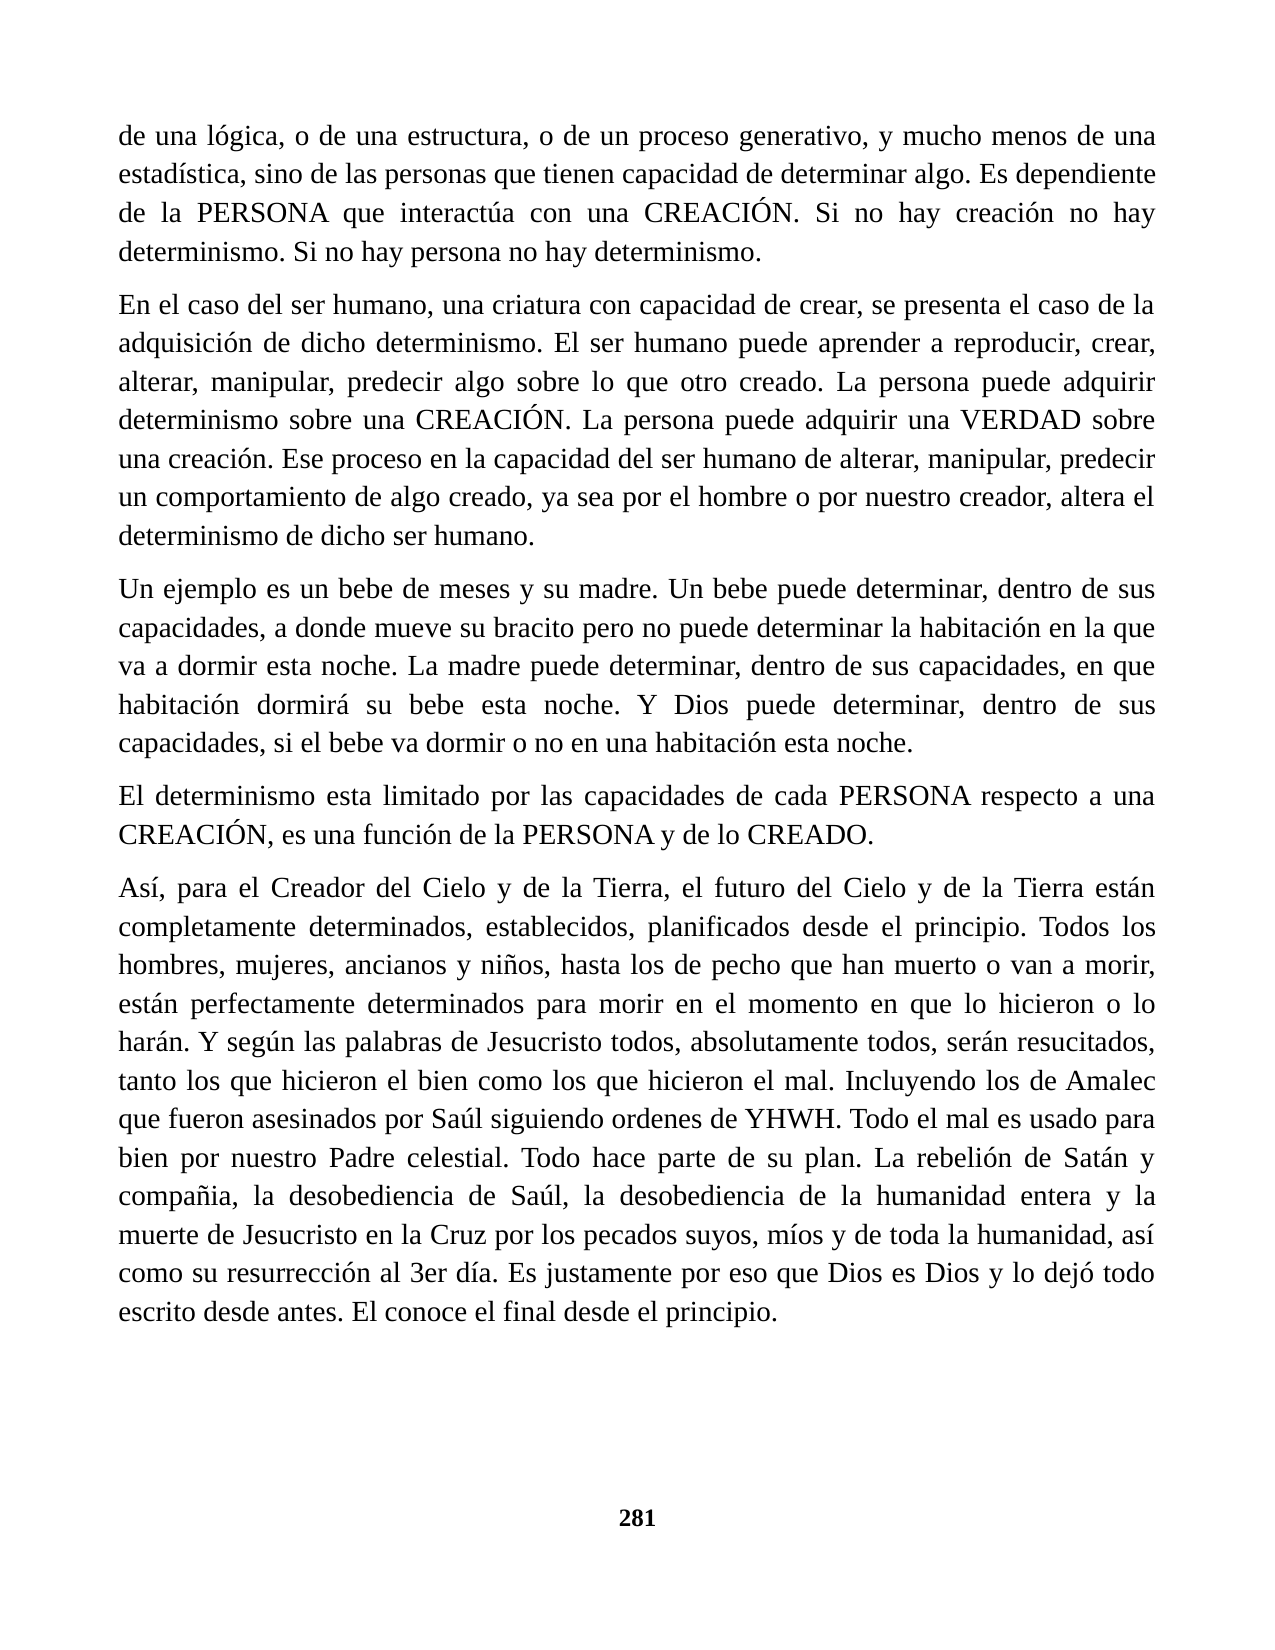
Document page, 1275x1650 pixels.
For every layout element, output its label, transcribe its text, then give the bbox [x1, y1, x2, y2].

text Así, para el Creador del Cielo y de la Tierra, el futuro del Cielo y de la Tierra están completamente determinados, establecidos, planificados desde el principio. Todos los hombres, mujeres, ancianos y niños, hasta los de pecho que han muerto o van a morir, están perfectamente determinados para morir en el momento en que lo hicieron o lo harán. Y según las palabras de Jesucristo todos, absolutamente todos, serán resucitados, tanto los que hicieron el bien como los que hicieron el mal. Incluyendo los de Amalec que fueron asesinados por Saúl siguiendo ordenes de YHWH. Todo el mal es usado para bien por nuestro Padre celestial. Todo hace parte de su plan. La rebelión de Satán y compañia, la desobediencia de Saúl, la desobediencia de la humanidad entera y la muerte de Jesucristo en la Cruz por los pecados suyos, míos y de toda la humanidad, así como su resurrección al 3er día. Es justamente por eso que Dios es Dios y lo dejó todo escrito desde antes. El conoce el final desde el principio. [118, 870, 1157, 1328]
text El determinismo esta limitado por las capacidades de cada PERSONA respecto a una CREACIÓN, es una función de la PERSONA y de lo CREADO. [118, 778, 1157, 851]
text Un ejemplo es un bebe de meses y su madre. Un bebe puede determinar, dentro de sus capacidades, a donde mueve su bracito pero no puede determinar la habitación en la que va a dormir esta noche. La madre puede determinar, dentro de sus capacidades, en que habitación dormirá su bebe esta noche. Y Dios puede determinar, dentro de sus capacidades, si el bebe va dormir o no en una habitación esta noche. [118, 571, 1157, 759]
text En el caso del ser humano, una criatura con capacidad de crear, se presenta el caso de la adquisición de dicho determinismo. El ser humano puede aprender a reproducir, crear, alterar, manipular, predecir algo sobre lo que otro creado. La persona puede adquirir determinismo sobre una CREACIÓN. La persona puede adquirir una VERDAD sobre una creación. Ese proceso en la capacidad del ser humano de alterar, manipular, predecir un comportamiento de algo creado, ya sea por el hombre o por nuestro creador, altera el determinismo de dicho ser humano. [118, 287, 1157, 552]
text de una lógica, o de una estructura, o de un proceso generativo, y mucho menos de una estadística, sino de las personas que tienen capacidad de determinar algo. Es dependiente de la PERSONA que interactúa con una CREACIÓN. Si no hay creación no hay determinismo. Si no hay persona no hay determinismo. [118, 118, 1157, 267]
